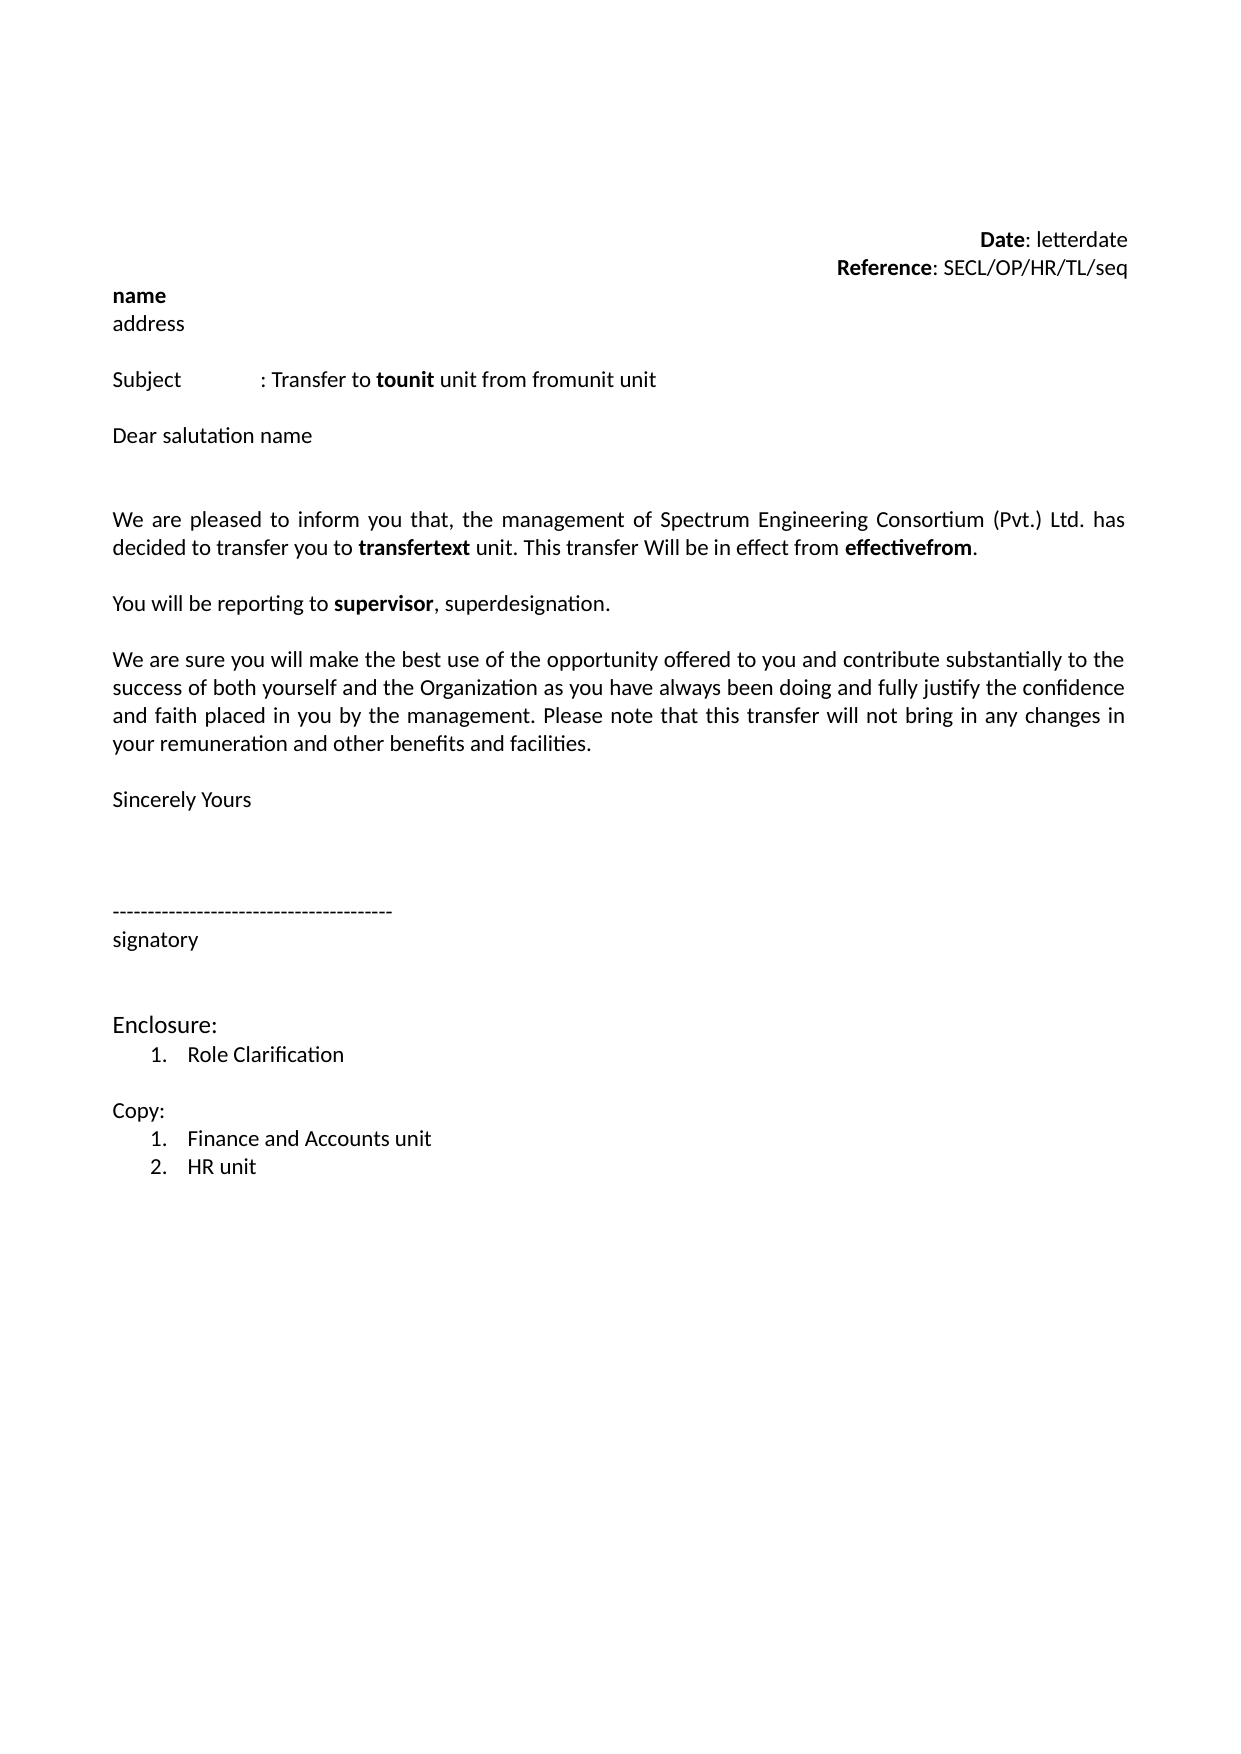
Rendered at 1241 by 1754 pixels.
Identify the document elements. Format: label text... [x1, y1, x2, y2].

text Date: letterdate [112, 225, 1128, 253]
text We are sure you will make the best use of the opportunity offered to you and contribute substantially to the success of both yourself and the Organization as you have always been doing and fully justify the confidence and faith placed in you by the management. Please note that this transfer will not bring in any changes in your remuneration and other benefits and facilities. [112, 645, 1128, 757]
text address [112, 309, 1128, 337]
text Subject : Transfer to tounit unit from fromunit unit [112, 365, 1128, 393]
list Finance and Accounts unit [150, 1124, 1128, 1152]
list Role Clarification [150, 1040, 1128, 1068]
text name [112, 281, 1128, 309]
text You will be reporting to supervisor, superdesignation. [112, 589, 1128, 617]
text Reference: SECL/OP/HR/TL/seq [112, 253, 1128, 281]
text ---------------------------------------- [112, 897, 1128, 926]
text Dear salutation name [112, 421, 1128, 449]
text Copy: [112, 1068, 1128, 1124]
list HR unit [150, 1152, 1128, 1180]
text signatory [112, 926, 1128, 953]
text Enclosure: [112, 1009, 1128, 1040]
text We are pleased to inform you that, the management of Spectrum Engineering Consortium (Pvt.) Ltd. has decided to transfer you to transfertext unit. This transfer Will be in effect from effectivefrom. [112, 505, 1128, 561]
text Sincerely Yours [112, 785, 1128, 813]
